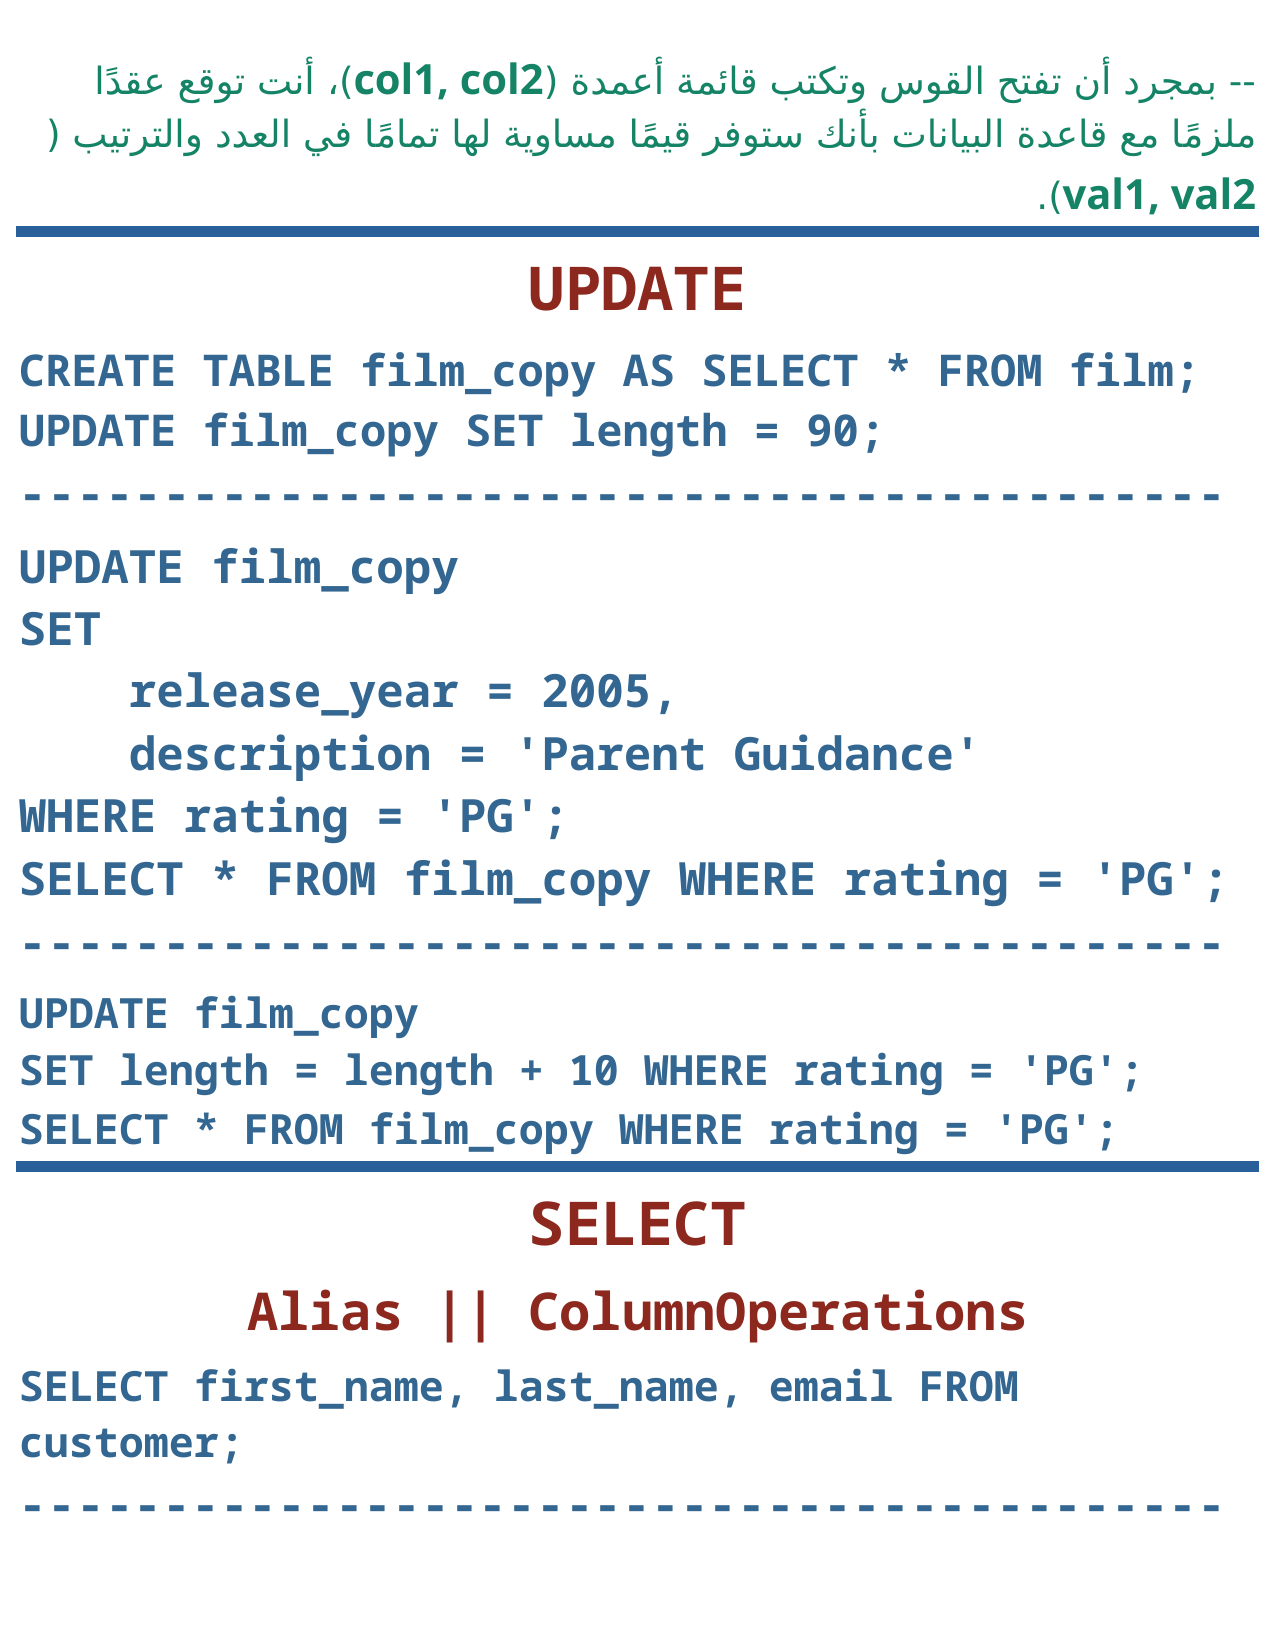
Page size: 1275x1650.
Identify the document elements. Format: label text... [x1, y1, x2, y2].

text SET [19, 597, 1256, 659]
text release_year = 2005, [19, 659, 1256, 721]
text ------------------------------------------ [19, 1470, 1256, 1535]
text UPDATE film_copy SET length = 90; [19, 399, 1256, 459]
text UPDATE [19, 245, 1256, 328]
text UPDATE film_copy [19, 984, 1256, 1040]
text SELECT * FROM film_copy WHERE rating = 'PG'; [16, 1097, 1259, 1161]
text -- بمجرد أن تفتح القوس وتكتب قائمة أعمدة (col1, col2)، أنت توقع عقدًا ملزمًا مع قاعدة البيانات بأنك ستوفر قيمًا مساوية لها تمامًا في العدد والترتيب (val1, val2). [16, 47, 1259, 226]
text ------------------------------------------ [19, 908, 1256, 974]
text CREATE TABLE film_copy AS SELECT * FROM film; [19, 340, 1256, 399]
text SET length = length + 10 WHERE rating = 'PG'; [19, 1040, 1256, 1097]
text SELECT [19, 1180, 1256, 1263]
text description = 'Parent Guidance' [19, 721, 1256, 784]
text SELECT * FROM film_copy WHERE rating = 'PG'; [19, 846, 1256, 908]
text UPDATE film_copy [19, 534, 1256, 597]
text WHERE rating = 'PG'; [19, 784, 1256, 846]
text Alias || ColumnOperations [19, 1275, 1256, 1346]
text SELECT first_name, last_name, email FROM customer; [19, 1356, 1256, 1470]
text ------------------------------------------ [19, 459, 1256, 524]
